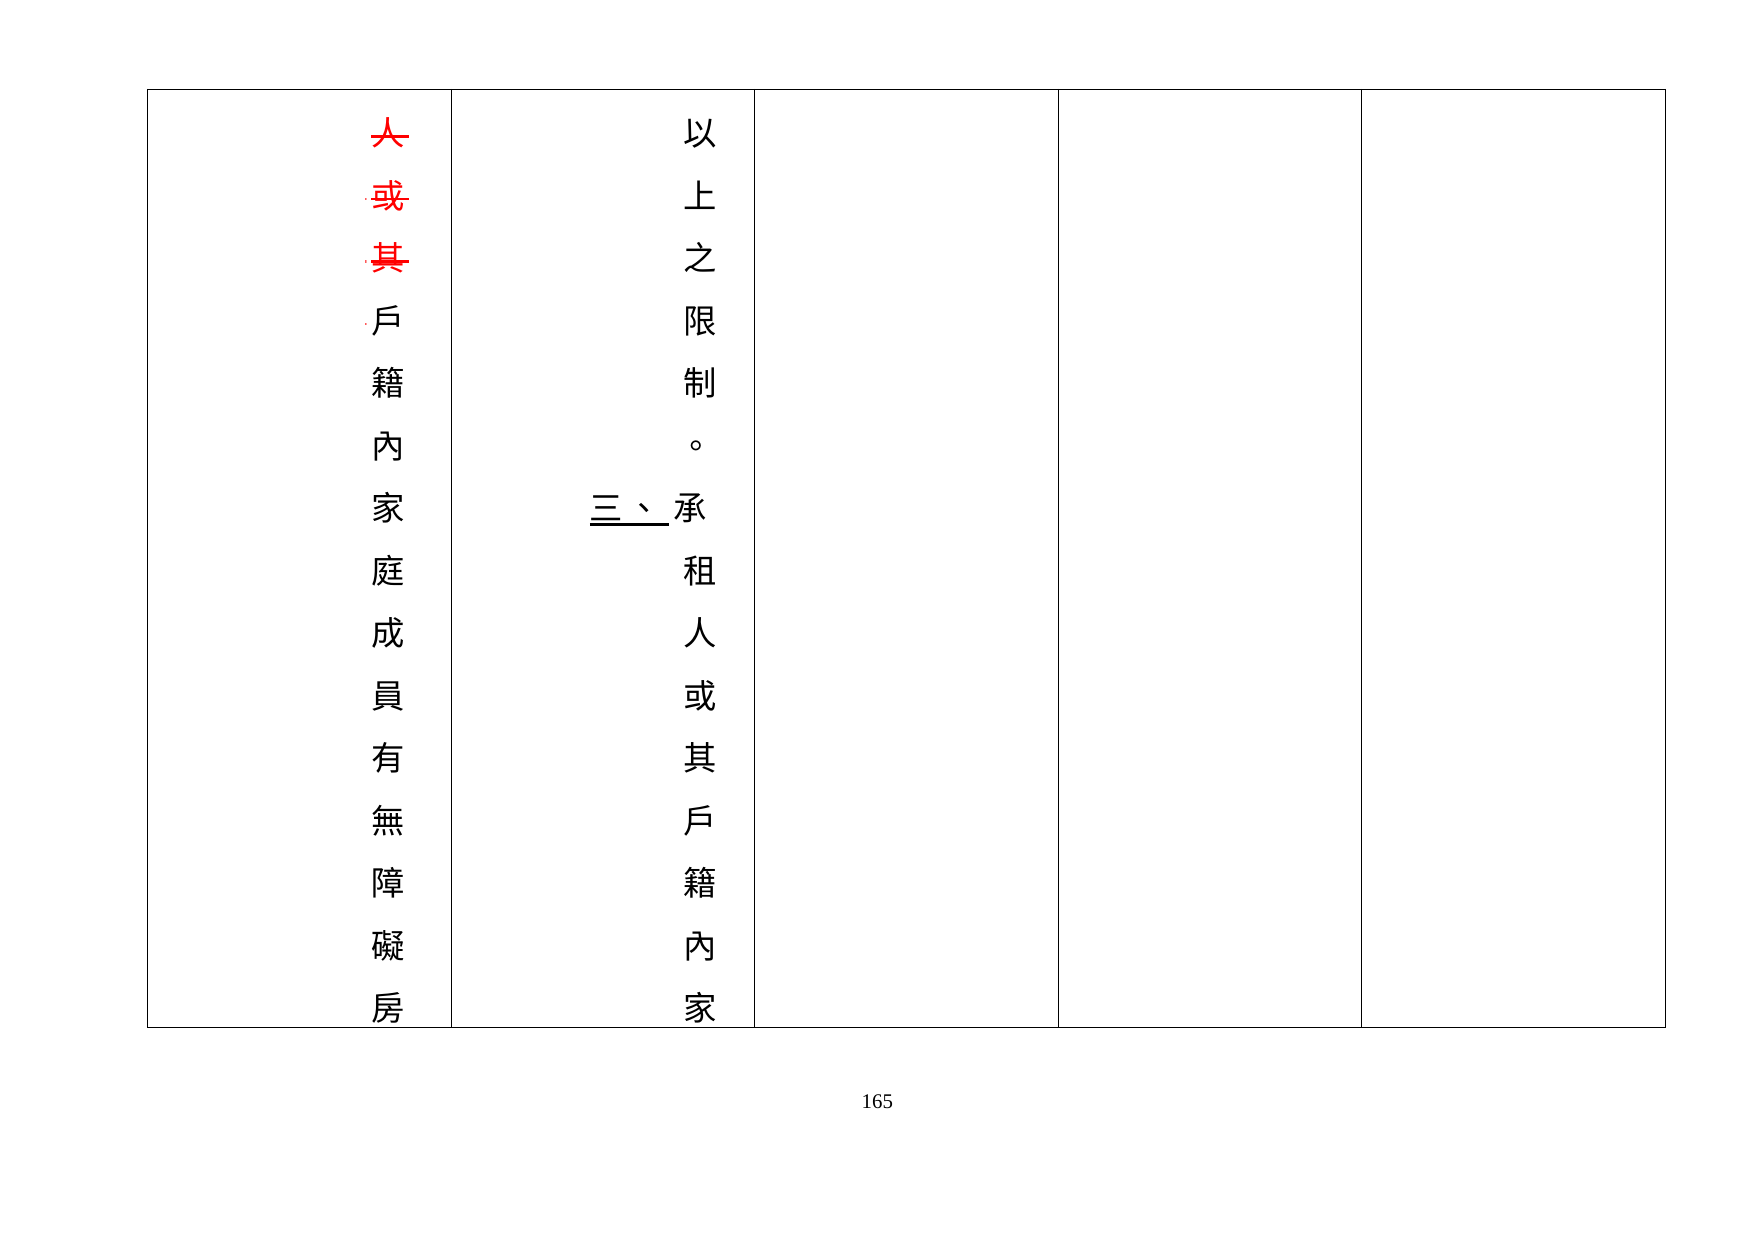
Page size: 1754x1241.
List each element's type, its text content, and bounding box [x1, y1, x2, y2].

table_cell 人或其戶籍內家庭成員有無障礙房 [148, 90, 451, 1027]
table_cell [1362, 90, 1665, 1027]
table_cell 以上之限制。 三、承租人或其戶籍內家 [452, 90, 754, 1027]
table_cell [1059, 90, 1361, 1027]
table_cell [755, 90, 1058, 1027]
